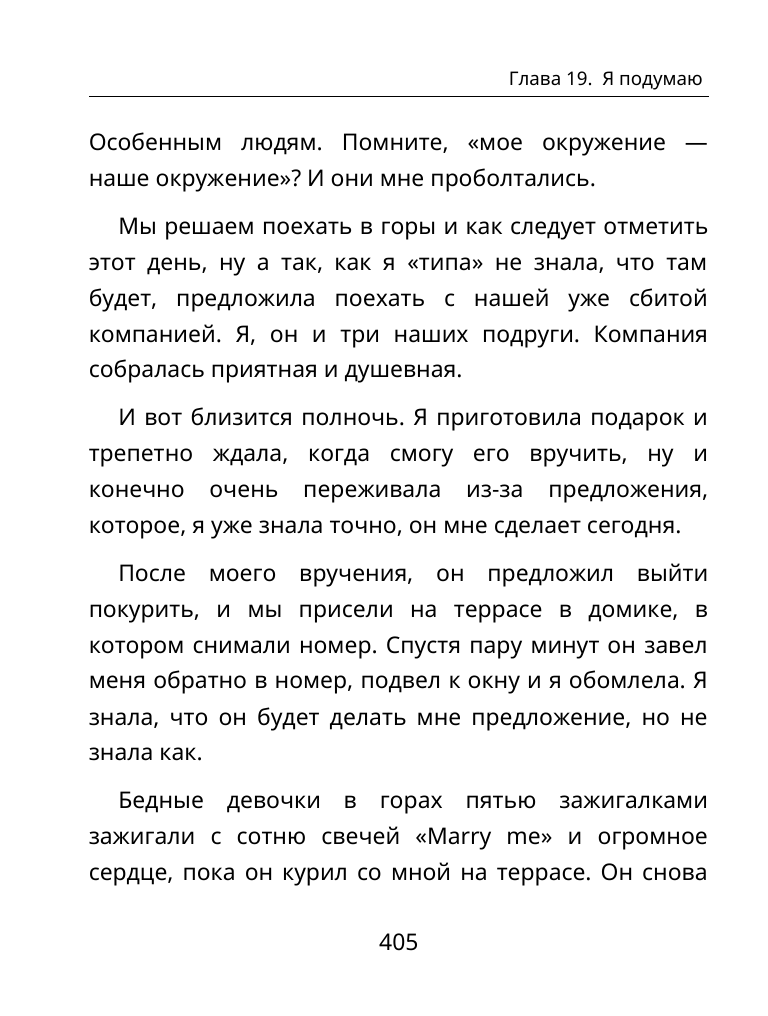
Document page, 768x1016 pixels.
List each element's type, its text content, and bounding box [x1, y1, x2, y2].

text Мы решаем поехать в горы и как следует отметить этот день, ну а так, как я «типа» не знала, что там будет, предложила поехать с нашей уже сбитой компанией. Я, он и три наших подруги. Компания собралась приятная и душевная. [88, 210, 709, 385]
text Особенным людям. Помните, «мое окружение — наше окружение»? И они мне проболтались. [88, 126, 709, 193]
text После моего вручения, он предложил выйти покурить, и мы присели на террасе в домике, в котором снимали номер. Спустя пару минут он завел меня обратно в номер, подвел к окну и я обомлела. Я знала, что он будет делать мне предложение, но не знала как. [88, 557, 709, 768]
text И вот близится полночь. Я приготовила подарок и трепетно ждала, когда смогу его вручить, ну и конечно очень переживала из-за предложения, которое, я уже знала точно, он мне сделает сегодня. [88, 401, 709, 540]
text Бедные девочки в горах пятью зажигалками зажигали с сотню свечей «Marry me» и огромное сердце, пока он курил со мной на террасе. Он снова [88, 784, 709, 887]
